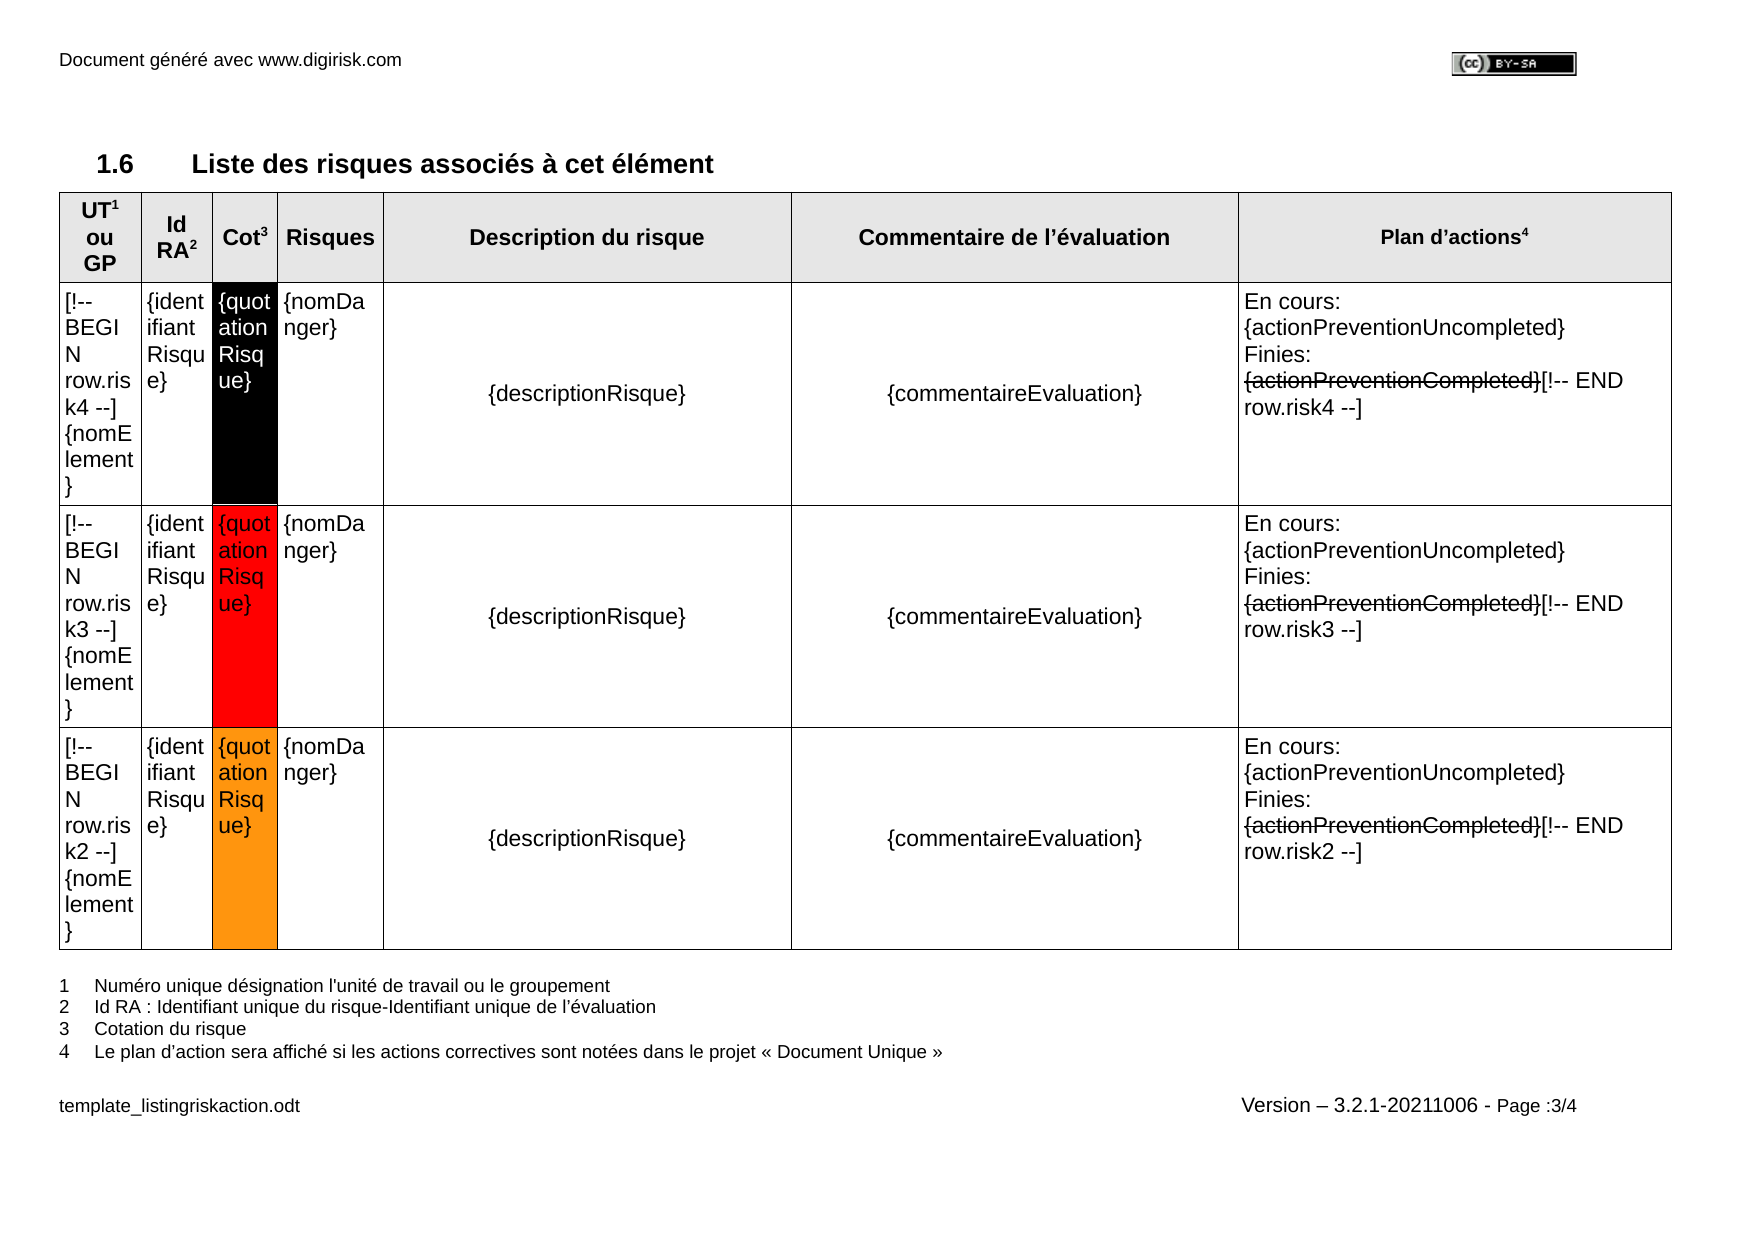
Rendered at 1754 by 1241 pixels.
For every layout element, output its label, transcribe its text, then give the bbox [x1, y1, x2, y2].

table_header Id RA [142, 193, 212, 282]
subtitle Liste des risques associés à cet élément [88, 148, 1671, 179]
table_cell {identifiantRisque} [142, 283, 212, 504]
table_cell {commentaireEvaluation} [792, 728, 1238, 949]
table_cell {commentaireEvaluation} [792, 506, 1238, 727]
table_header Description du risque [384, 193, 791, 282]
table_cell {quotationRisque} [213, 506, 277, 727]
table_cell {commentaireEvaluation} [792, 283, 1238, 504]
table_header Risques [278, 193, 383, 282]
table_header Commentaire de l’évaluation [792, 193, 1238, 282]
table_header Plan d’actions [1239, 193, 1671, 282]
table_cell {nomDanger} [278, 506, 383, 727]
table_header Cot [213, 193, 277, 282]
table_cell {quotationRisque} [213, 283, 277, 504]
table_cell [!-- BEGIN row.risk3 --]{nomElement} [60, 506, 141, 727]
table_cell {identifiantRisque} [142, 728, 212, 949]
table_cell {descriptionRisque} [384, 506, 791, 727]
table_cell [!-- BEGIN row.risk4 --]{nomElement} [60, 283, 141, 504]
table_cell {quotationRisque} [213, 728, 277, 949]
table_cell {nomDanger} [278, 728, 383, 949]
table_cell {descriptionRisque} [384, 728, 791, 949]
table_cell En cours: {actionPreventionUncompleted} Finies: {actionPreventionCompleted}[!-- END row.risk4 --] [1239, 283, 1671, 504]
table_cell {identifiantRisque} [142, 506, 212, 727]
table_header UT ou GP [60, 193, 141, 282]
table_cell {descriptionRisque} [384, 283, 791, 504]
table_cell En cours: {actionPreventionUncompleted} Finies: {actionPreventionCompleted}[!-- END row.risk2 --] [1239, 728, 1671, 949]
picture [1451, 52, 1577, 76]
table_cell {nomDanger} [278, 283, 383, 504]
table_cell [!-- BEGIN row.risk2 --]{nomElement} [60, 728, 141, 949]
table_cell En cours: {actionPreventionUncompleted} Finies: {actionPreventionCompleted}[!-- END row.risk3 --] [1239, 506, 1671, 727]
